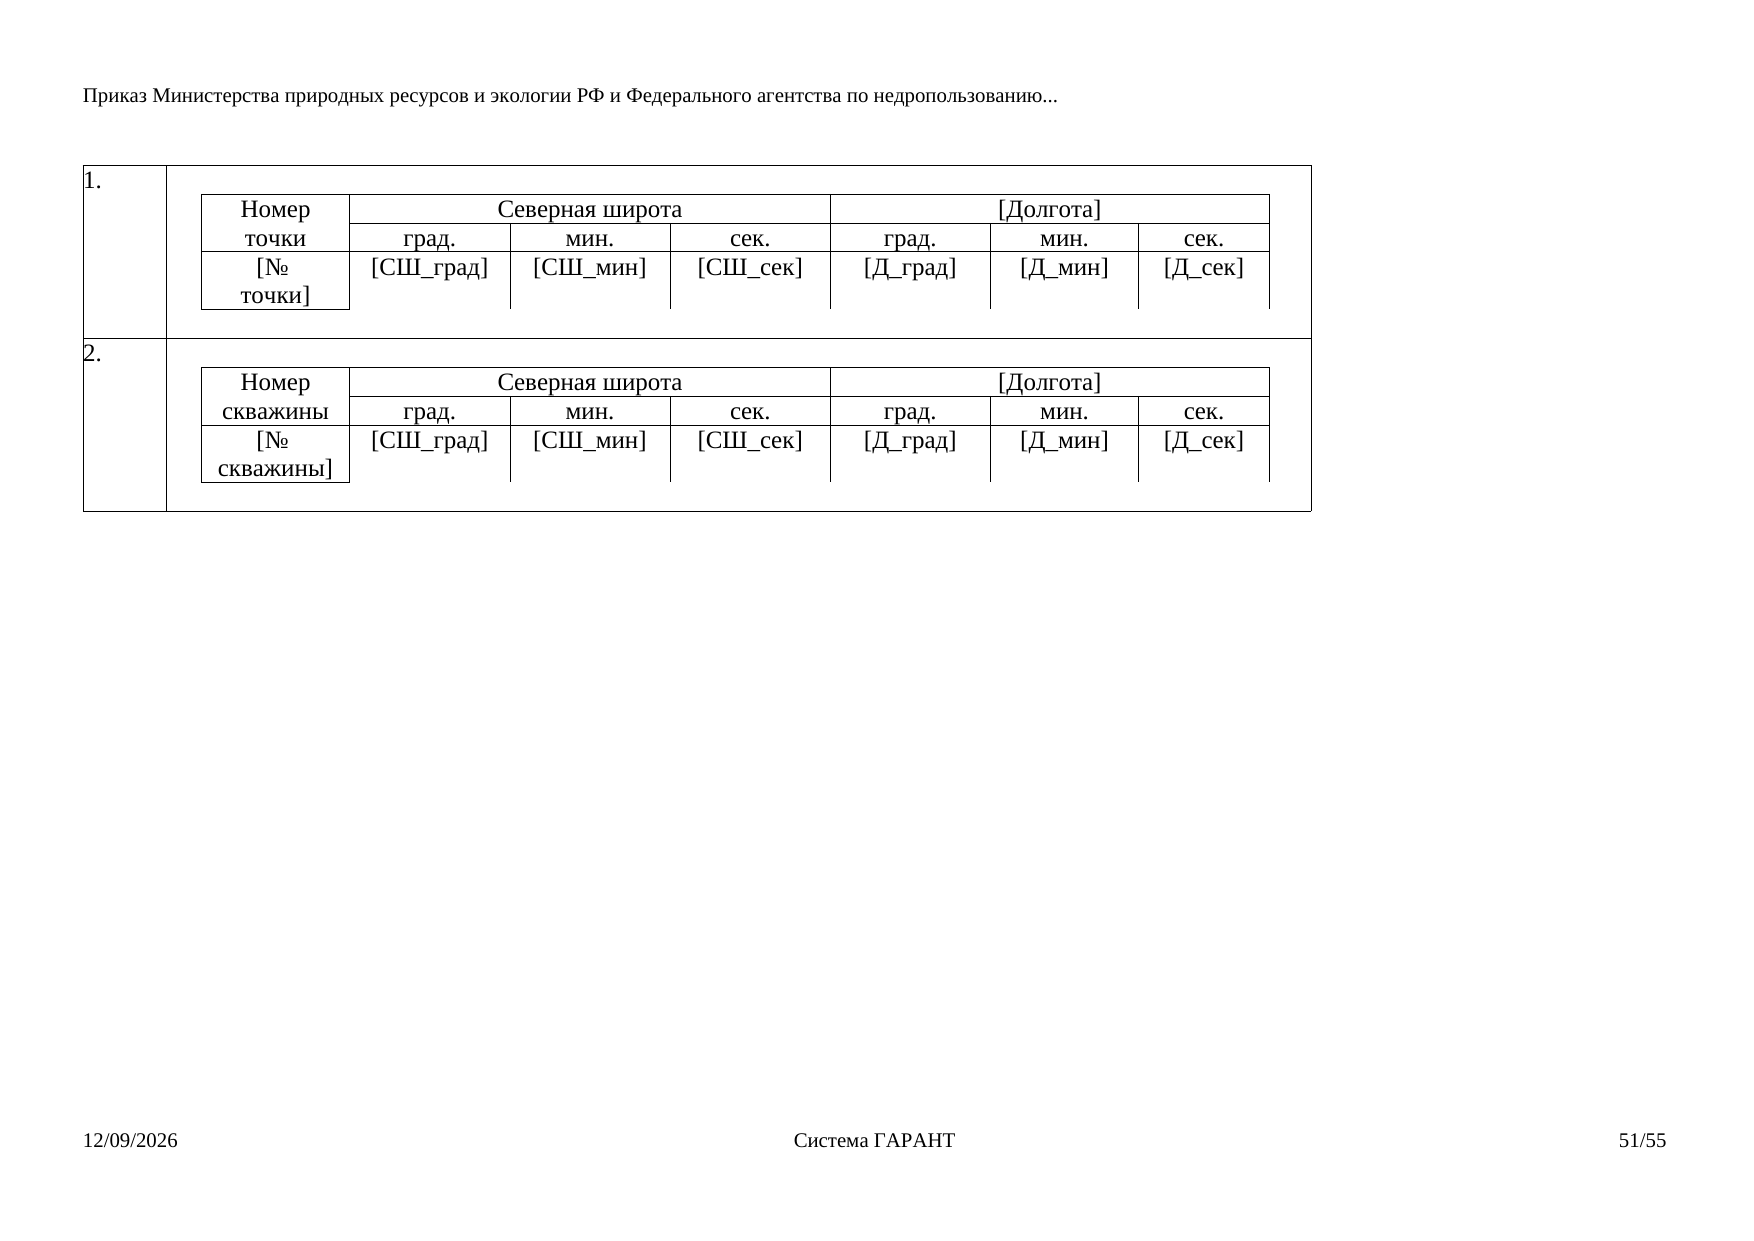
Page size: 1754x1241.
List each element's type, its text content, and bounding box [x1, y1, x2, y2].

table_cell [СШ_мин] [511, 426, 670, 482]
table_cell мин. [991, 224, 1138, 251]
table_cell [Д_град] [831, 426, 990, 482]
table_header 1. [84, 166, 166, 338]
table_cell Северная широта [350, 195, 830, 223]
table_cell [Д_мин] [991, 426, 1138, 482]
table_cell [СШ_град] [350, 252, 510, 309]
table_cell [Д_сек] [1139, 426, 1269, 482]
table_cell [СШ_мин] [511, 252, 670, 309]
table_cell [№ скважины] [202, 426, 349, 482]
table_cell [Д_мин] [991, 252, 1138, 309]
table_cell [1269, 339, 1311, 367]
table_cell [167, 194, 201, 309]
table_cell [1269, 482, 1311, 511]
table_cell [СШ_сек] [671, 426, 830, 482]
table_cell [167, 309, 201, 338]
table_cell мин. [991, 397, 1138, 425]
table_cell [Д_сек] [1139, 252, 1269, 309]
table_cell [Д_град] [831, 252, 990, 309]
table_cell [167, 482, 201, 511]
table_cell сек. [1139, 397, 1269, 425]
table_header [201, 166, 1269, 194]
table_cell 2. [84, 339, 166, 511]
table_cell [167, 367, 201, 482]
table_cell [СШ_град] [350, 426, 510, 482]
table_cell [201, 482, 1269, 511]
table_cell [1270, 367, 1311, 482]
table_cell [167, 339, 201, 367]
table_header [1269, 166, 1311, 194]
table_cell [201, 339, 1269, 367]
table_cell град. [350, 397, 510, 425]
table_cell [1270, 194, 1311, 309]
table_cell мин. [511, 397, 670, 425]
table_cell град. [831, 397, 990, 425]
table_cell [№ точки] [202, 252, 349, 309]
table_cell Северная широта [350, 368, 830, 396]
table_cell [Долгота] [831, 368, 1269, 396]
table_cell сек. [1139, 224, 1269, 251]
table_cell [1269, 309, 1311, 338]
table_cell сек. [671, 224, 830, 251]
table_cell Номер точки [202, 195, 349, 251]
table_cell [Долгота] [831, 195, 1269, 223]
table_cell сек. [671, 397, 830, 425]
table_cell мин. [511, 224, 670, 251]
table_cell [СШ_сек] [671, 252, 830, 309]
table_cell [201, 309, 1269, 338]
table_header [167, 166, 201, 194]
table_cell град. [831, 224, 990, 251]
table_cell Номер скважины [202, 368, 349, 425]
table_cell град. [350, 224, 510, 251]
